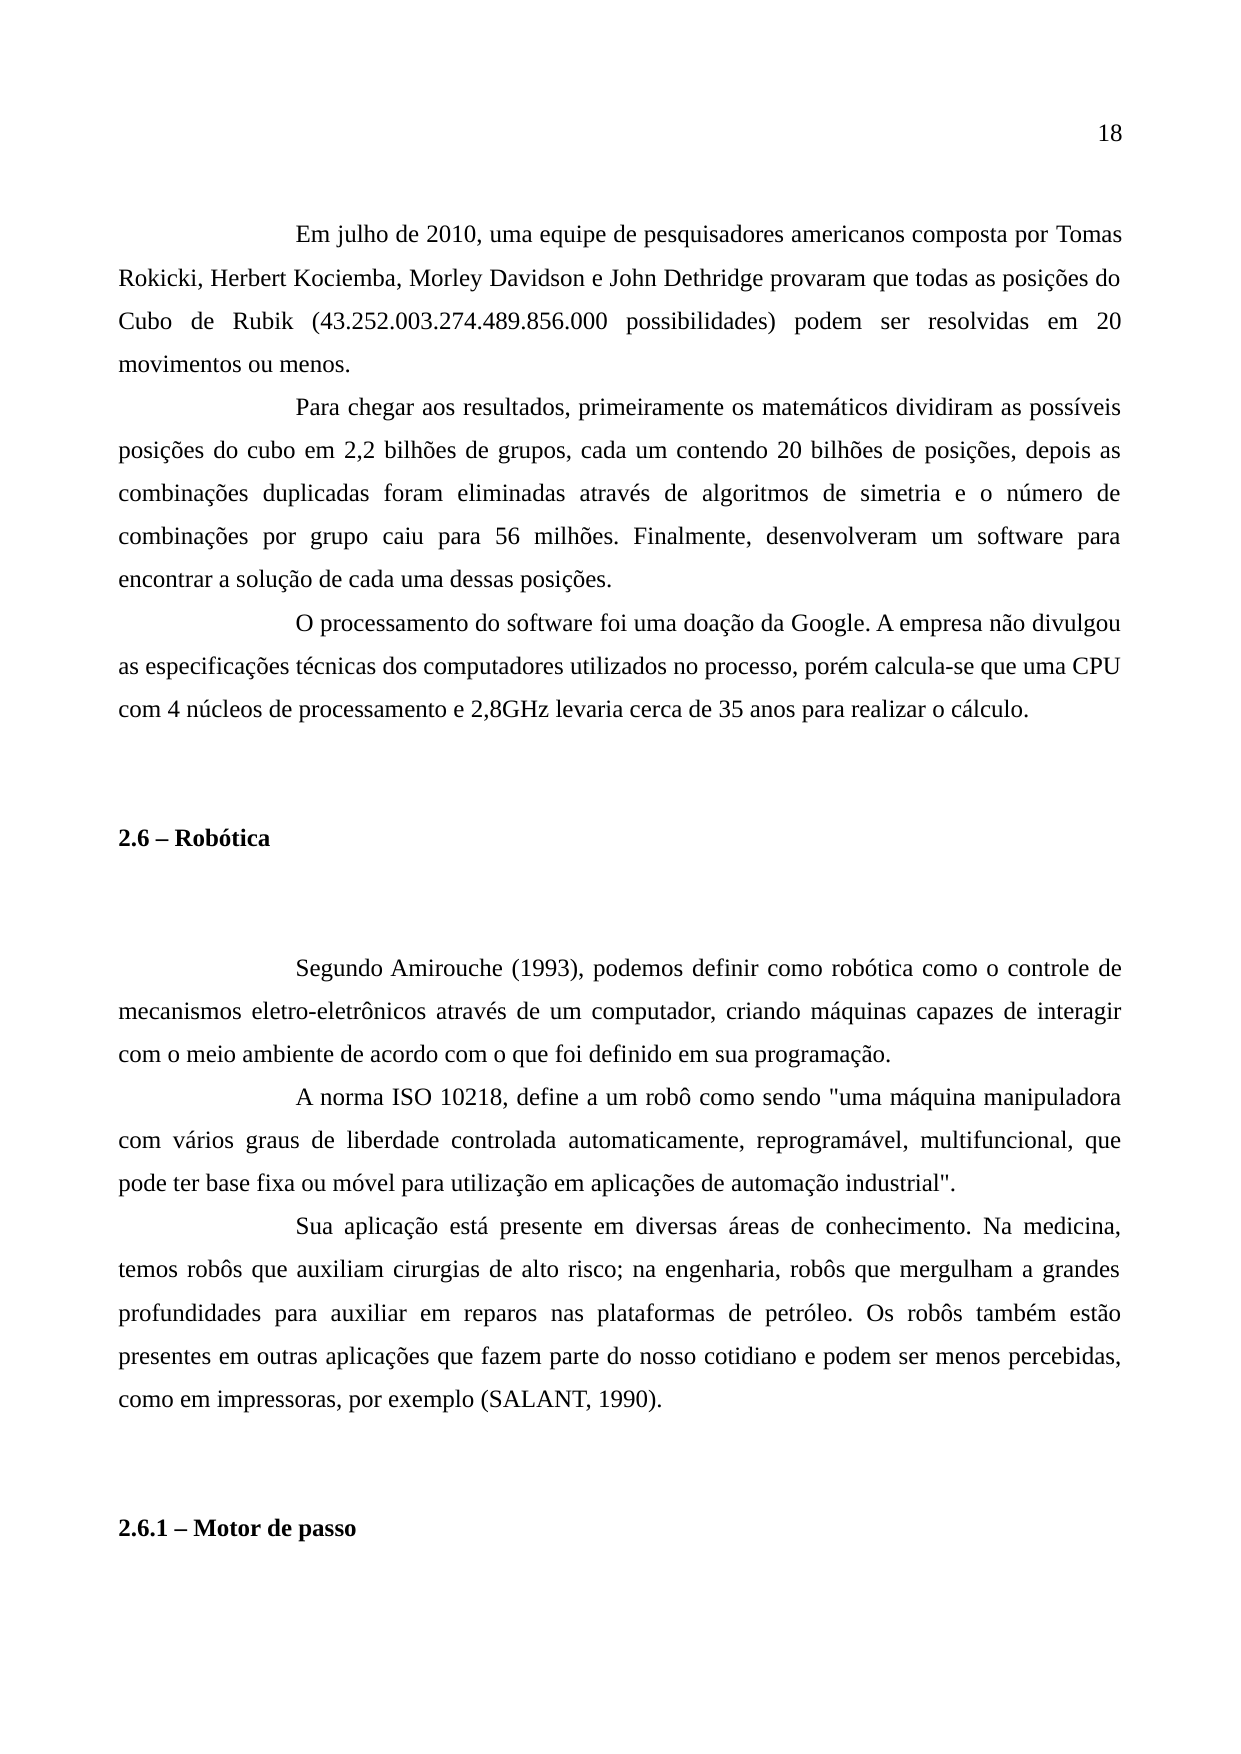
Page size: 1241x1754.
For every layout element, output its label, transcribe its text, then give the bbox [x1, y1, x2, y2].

text Em julho de 2010, uma equipe de pesquisadores americanos composta por Tomas Rokicki, Herbert Kociemba, Morley Davidson e John Dethridge provaram que todas as posições do Cubo de Rubik (43.252.003.274.489.856.000 possibilidades) podem ser resolvidas em 20 movimentos ou menos. [118, 219, 1122, 378]
text Para chegar aos resultados, primeiramente os matemáticos dividiram as possíveis posições do cubo em 2,2 bilhões de grupos, cada um contendo 20 bilhões de posições, depois as combinações duplicadas foram eliminadas através de algoritmos de simetria e o número de combinações por grupo caiu para 56 milhões. Finalmente, desenvolveram um software para encontrar a solução de cada uma dessas posições. [118, 392, 1122, 593]
text Sua aplicação está presente em diversas áreas de conhecimento. Na medicina, temos robôs que auxiliam cirurgias de alto risco; na engenharia, robôs que mergulham a grandes profundidades para auxiliar em reparos nas plataformas de petróleo. Os robôs também estão presentes em outras aplicações que fazem parte do nosso cotidiano e podem ser menos percebidas, como em impressoras, por exemplo (SALANT, 1990). [118, 1211, 1122, 1413]
text O processamento do software foi uma doação da Google. A empresa não divulgou as especificações técnicas dos computadores utilizados no processo, porém calcula-se que uma CPU com 4 núcleos de processamento e 2,8GHz levaria cerca de 35 anos para realizar o cálculo. [118, 608, 1122, 723]
text A norma ISO 10218, define a um robô como sendo "uma máquina manipuladora com vários graus de liberdade controlada automaticamente, reprogramável, multifuncional, que pode ter base fixa ou móvel para utilização em aplicações de automação industrial". [118, 1082, 1122, 1197]
text Segundo Amirouche (1993), podemos definir como robótica como o controle de mecanismos eletro-eletrônicos através de um computador, criando máquinas capazes de interagir com o meio ambiente de acordo com o que foi definido em sua programação. [118, 953, 1122, 1068]
text 2.6 – Robótica [118, 823, 1122, 852]
text 2.6.1 – Motor de passo [118, 1513, 1122, 1542]
